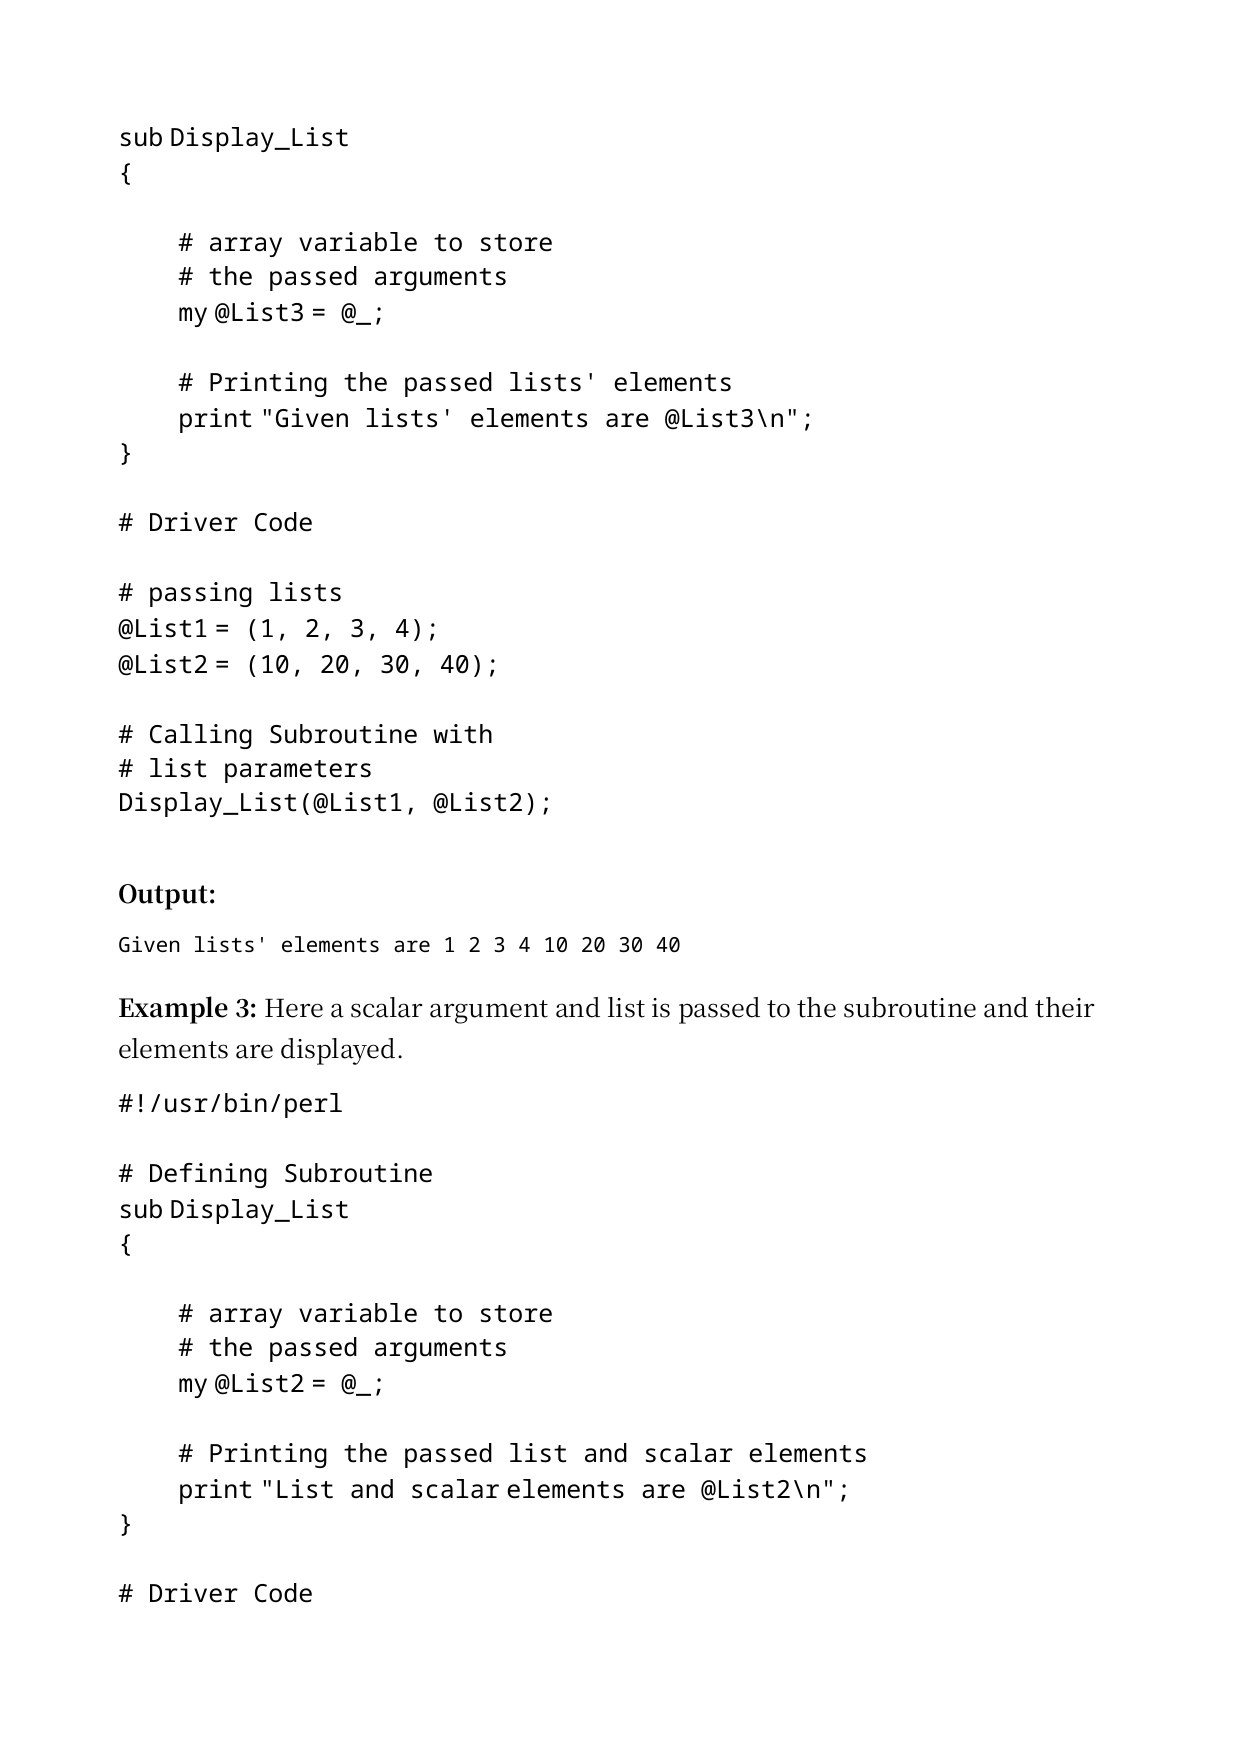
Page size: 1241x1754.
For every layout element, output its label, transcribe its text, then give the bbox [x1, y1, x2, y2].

text Example 3: Here a scalar argument and list is passed to the subroutine and their elements are displayed. [118, 988, 1122, 1066]
table_header sub Display_List { # array variable to store # the passed arguments my @List3 = @_; # Printing the passed lists' elements print "Given lists' elements are @List3\n"; } # Driver Code # passing lists @List1 = (1, 2, 3, 4); @List2 = (10, 20, 30, 40); # Calling Subroutine with # list parameters Display_List(@List1, @List2); [118, 118, 1092, 819]
table_header #!/usr/bin/perl # Defining Subroutine sub Display_List { # array variable to store # the passed arguments my @List2 = @_; # Printing the passed list and scalar elements print "List and scalar elements are @List2\n"; } # Driver Code [118, 1086, 1092, 1610]
text Output: [118, 875, 1122, 911]
text Given lists' elements are 1 2 3 4 10 20 30 40 [118, 931, 1122, 959]
